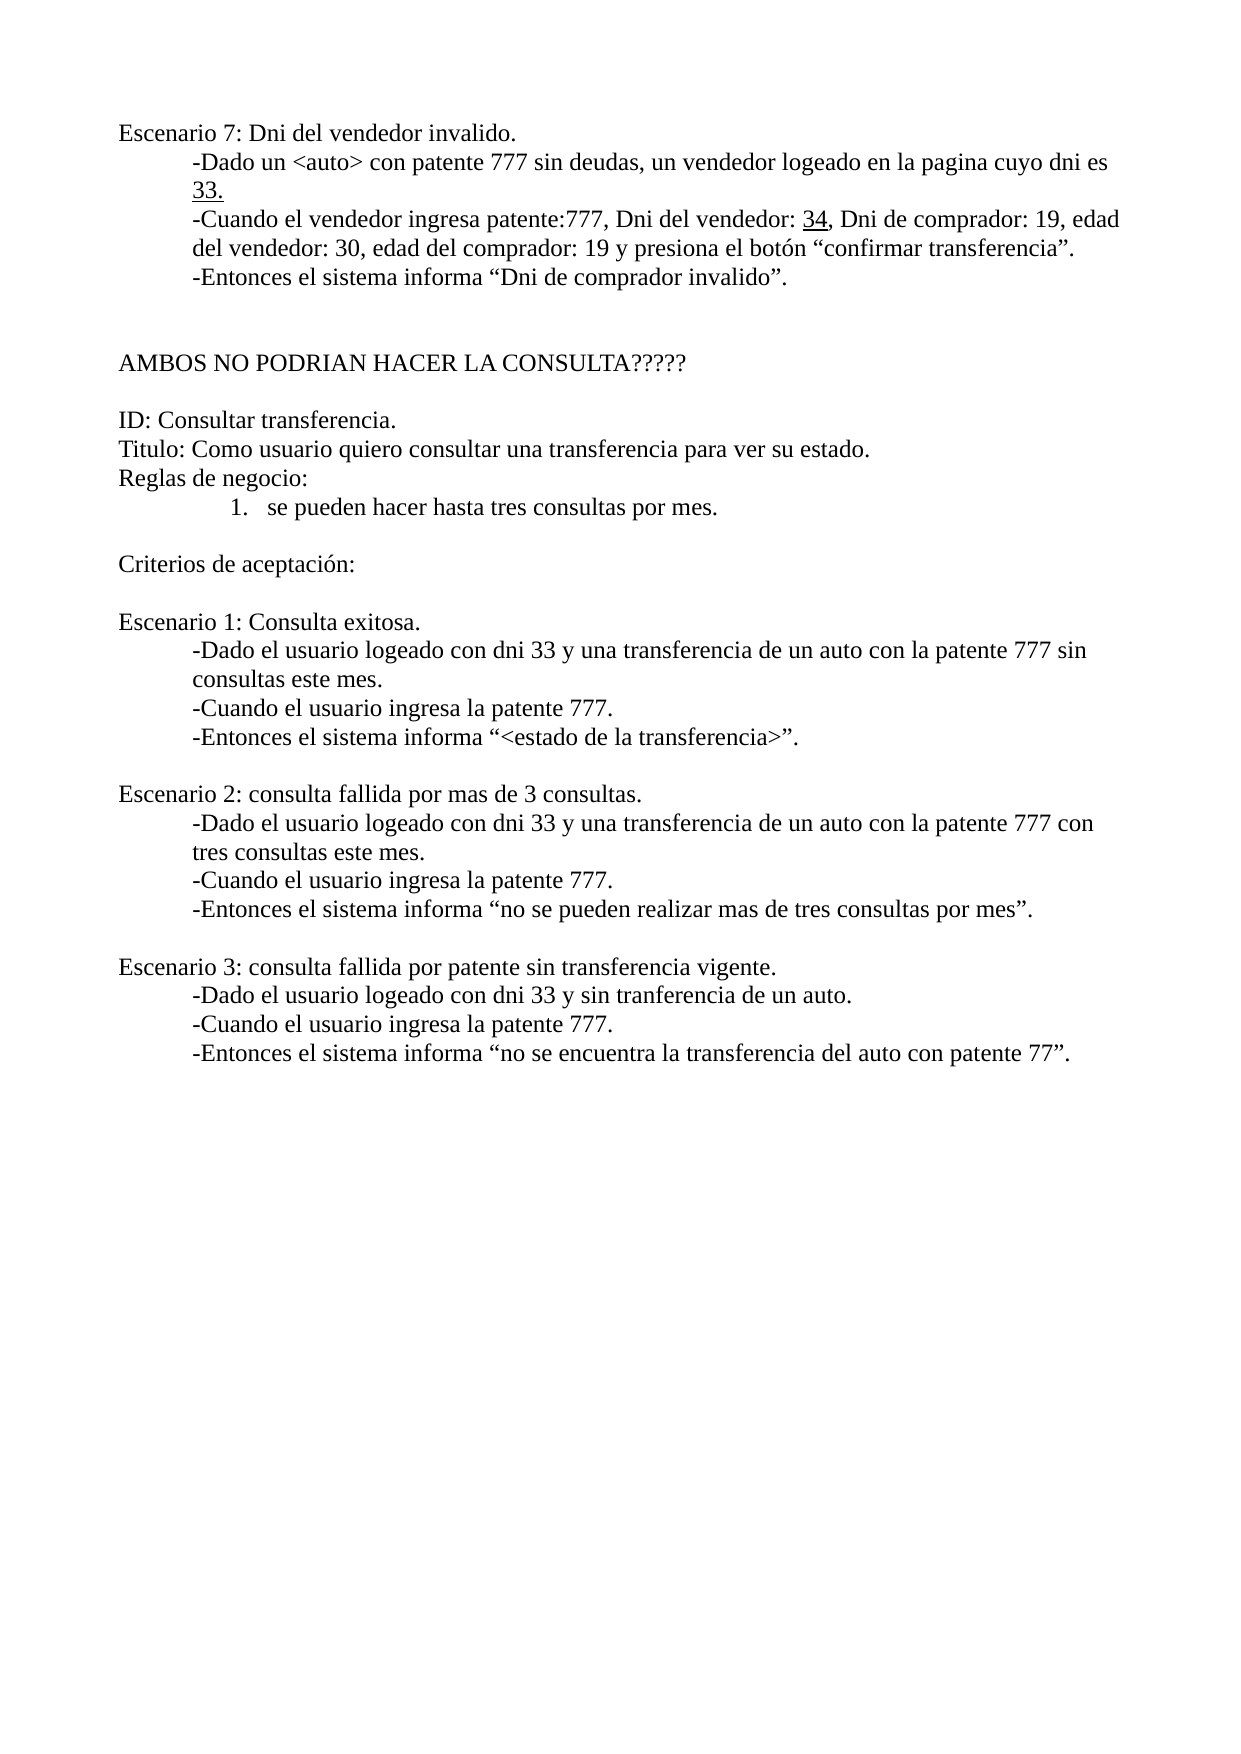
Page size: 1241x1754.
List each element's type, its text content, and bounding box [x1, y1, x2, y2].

text -Dado un <auto> con patente 777 sin deudas, un vendedor logeado en la pagina cuyo dni es 33. [118, 147, 1122, 204]
list se pueden hacer hasta tres consultas por mes. [229, 492, 1122, 521]
text Escenario 2: consulta fallida por mas de 3 consultas. [118, 779, 1122, 808]
text -Entonces el sistema informa “no se pueden realizar mas de tres consultas por mes”. [118, 894, 1122, 923]
text -Cuando el usuario ingresa la patente 777. [118, 1009, 1122, 1038]
text -Dado el usuario logeado con dni 33 y una transferencia de un auto con la patente 777 sin consultas este mes. [118, 636, 1122, 693]
text Reglas de negocio: [118, 463, 1122, 492]
text -Cuando el vendedor ingresa patente:777, Dni del vendedor: 34, Dni de comprador: 19, edad del vendedor: 30, edad del comprador: 19 y presiona el botón “confirmar transferencia”. [118, 204, 1122, 262]
text Escenario 3: consulta fallida por patente sin transferencia vigente. [118, 952, 1122, 981]
text -Entonces el sistema informa “<estado de la transferencia>”. [118, 722, 1122, 751]
text Titulo: Como usuario quiero consultar una transferencia para ver su estado. [118, 434, 1122, 463]
text ID: Consultar transferencia. [118, 406, 1122, 434]
text Criterios de aceptación: [118, 549, 1122, 607]
text Escenario 7: Dni del vendedor invalido. [118, 118, 1122, 147]
text AMBOS NO PODRIAN HACER LA CONSULTA????? [118, 348, 1122, 377]
text -Entonces el sistema informa “Dni de comprador invalido”. [118, 262, 1122, 291]
text -Entonces el sistema informa “no se encuentra la transferencia del auto con patente 77”. [118, 1038, 1122, 1067]
text -Cuando el usuario ingresa la patente 777. [118, 693, 1122, 722]
text Escenario 1: Consulta exitosa. [118, 607, 1122, 636]
text -Dado el usuario logeado con dni 33 y una transferencia de un auto con la patente 777 con tres consultas este mes. [118, 808, 1122, 866]
text -Cuando el usuario ingresa la patente 777. [118, 866, 1122, 894]
text -Dado el usuario logeado con dni 33 y sin tranferencia de un auto. [118, 981, 1122, 1009]
